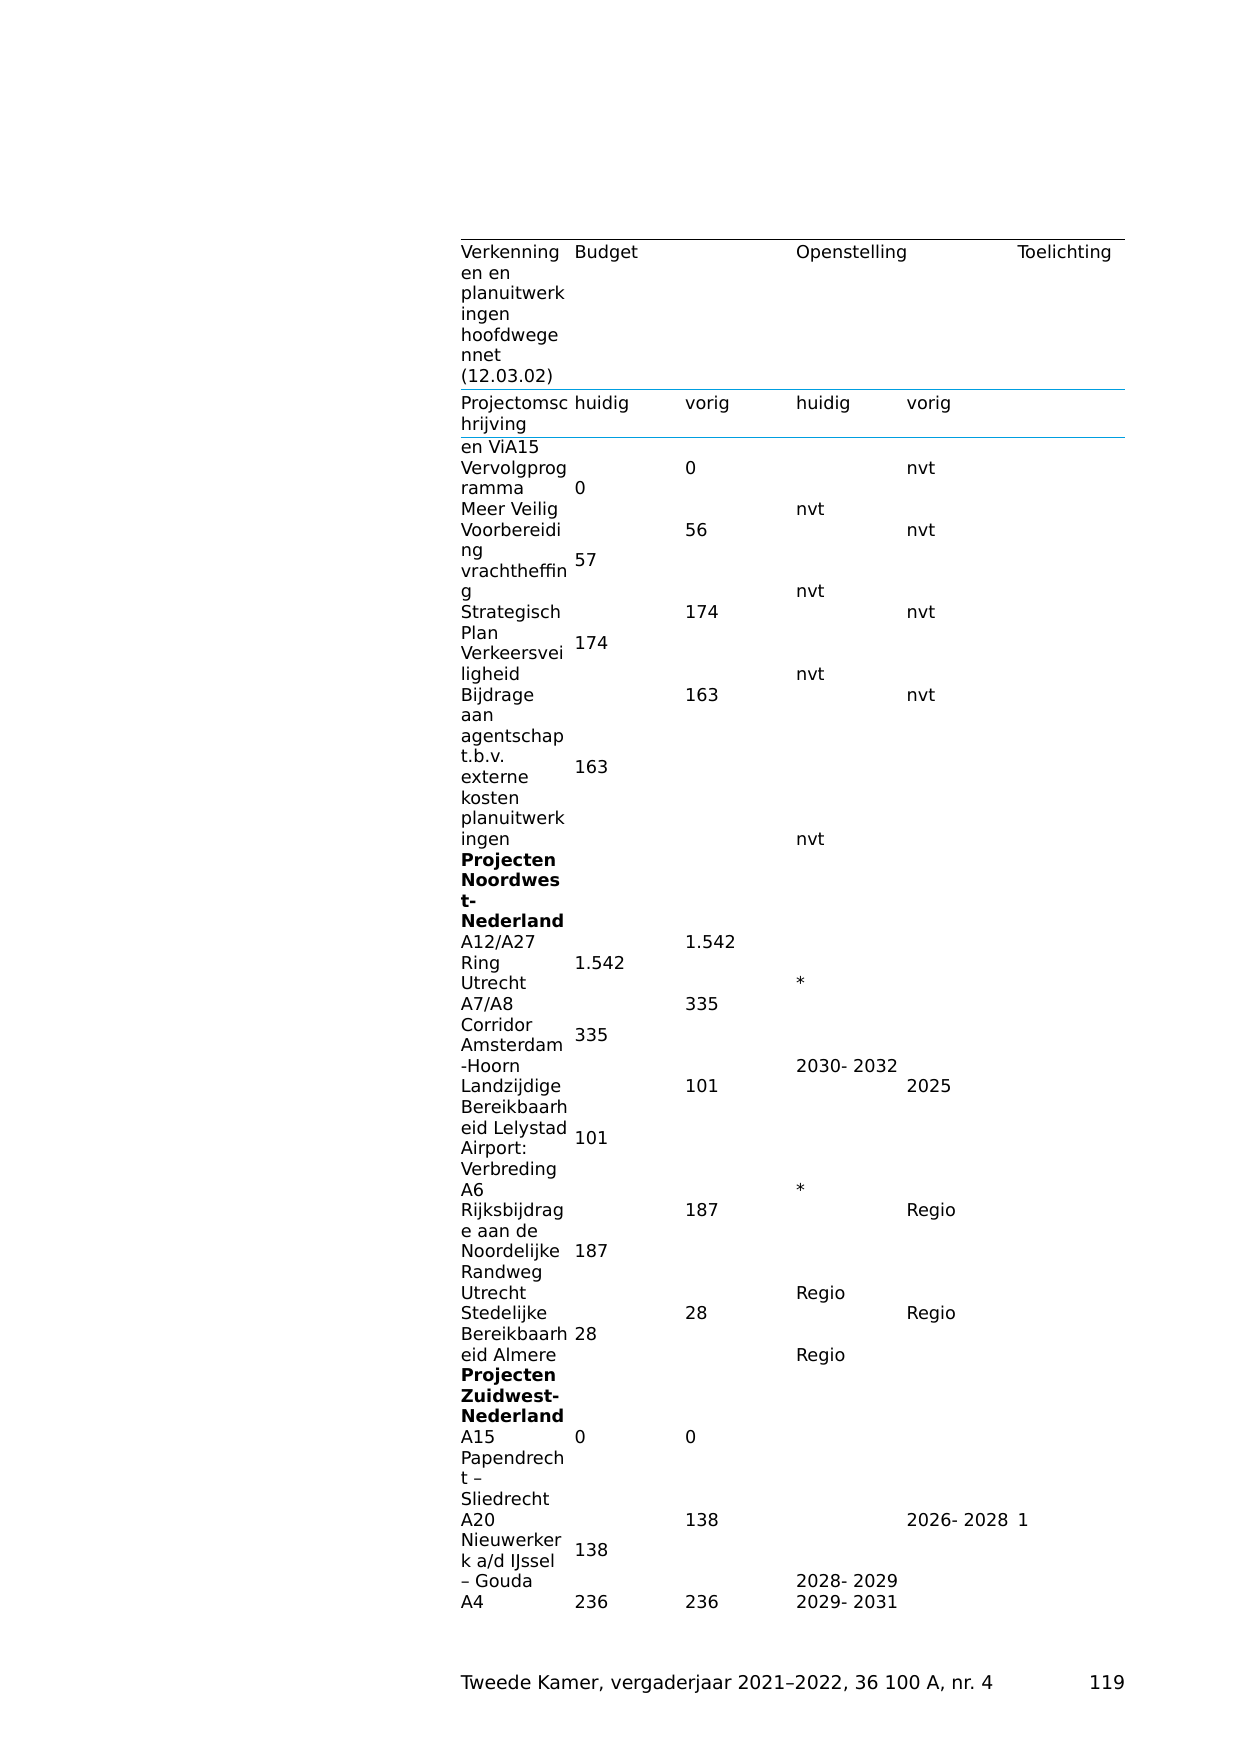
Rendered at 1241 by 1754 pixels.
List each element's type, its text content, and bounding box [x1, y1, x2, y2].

table_cell 163 [682, 685, 793, 849]
table_cell vorig [682, 390, 793, 437]
table_cell 138 [571, 1510, 682, 1592]
table_cell 335 [571, 994, 682, 1076]
table_cell 101 [571, 1076, 682, 1200]
table_cell [1014, 1365, 1125, 1427]
table_cell huidig [793, 390, 903, 437]
table_header Tabel 12 Verkenningen en planuitwerkingen Hoofdwegennet (bedragen x € 1 mln.) [461, 191, 1125, 239]
table_cell 187 [682, 1200, 793, 1303]
table_cell Openstelling [793, 240, 1014, 389]
table_cell Regio [793, 1303, 903, 1365]
table_cell 56 [682, 520, 793, 602]
table_cell nvt [904, 520, 1014, 602]
table_cell 28 [571, 1303, 682, 1365]
table_cell 57 [571, 520, 682, 602]
table_cell A15 Papendrecht – Sliedrecht [461, 1427, 571, 1509]
table_cell [1014, 602, 1125, 684]
table_cell [571, 1365, 682, 1427]
table_cell nvt [904, 685, 1014, 849]
table_cell 0 [571, 458, 682, 519]
table_cell [682, 850, 793, 932]
table_cell Projecten Zuidwest-Nederland [461, 1365, 571, 1427]
table_cell 0 [571, 1427, 682, 1509]
table_cell nvt [793, 458, 903, 519]
table_cell Verkenningen en planuitwerkingen hoofdwegennet (12.03.02) [461, 240, 571, 389]
table_cell [1014, 850, 1125, 932]
table_cell 138 [682, 1510, 793, 1592]
table_cell 0 [682, 458, 793, 519]
table_cell Bijdrage aan agentschap t.b.v. externe kosten planuitwerkingen [461, 685, 571, 849]
table_cell 2026- 2028 [904, 1510, 1014, 1592]
table_cell [1014, 932, 1125, 994]
table_cell [904, 1592, 1014, 1613]
table_cell 2030- 2032 [793, 994, 903, 1076]
table_cell [1014, 438, 1125, 458]
table_cell [1014, 994, 1125, 1076]
table_cell [904, 438, 1014, 458]
table_cell [1014, 1303, 1125, 1365]
table_cell Strategisch Plan Verkeersveiligheid [461, 602, 571, 684]
table_cell Projectomschrijving [461, 390, 571, 437]
table_cell 2025 [904, 1076, 1014, 1200]
table_cell [904, 932, 1014, 994]
table_cell * [793, 932, 903, 994]
table_cell 1.542 [682, 932, 793, 994]
table_cell nvt [904, 458, 1014, 519]
table_cell [571, 438, 682, 458]
table_cell nvt [904, 602, 1014, 684]
table_cell huidig [571, 390, 682, 437]
table_cell 163 [571, 685, 682, 849]
table_cell 236 [682, 1592, 793, 1613]
table_cell nvt [793, 685, 903, 849]
table_cell Voorbereiding vrachtheffing [461, 520, 571, 602]
table_cell [793, 438, 903, 458]
table_cell 28 [682, 1303, 793, 1365]
table_cell 101 [682, 1076, 793, 1200]
table_cell A4 [461, 1592, 571, 1613]
table_cell 174 [571, 602, 682, 684]
table_cell nvt [793, 602, 903, 684]
table_cell 2029- 2031 [793, 1592, 903, 1613]
table_cell [1014, 458, 1125, 519]
table_cell 187 [571, 1200, 682, 1303]
table_cell [682, 438, 793, 458]
table_cell [904, 994, 1014, 1076]
table_cell 1 [1014, 1510, 1125, 1592]
table_cell [1014, 390, 1125, 437]
table_cell nvt [793, 520, 903, 602]
table_cell [571, 850, 682, 932]
table_cell 2028- 2029 [793, 1510, 903, 1592]
table_cell [682, 1365, 793, 1427]
table_cell 0 [682, 1427, 793, 1509]
table_cell Projecten Noordwest-Nederland [461, 850, 571, 932]
table_cell * [793, 1076, 903, 1200]
table_cell Vervolgprogramma Meer Veilig [461, 458, 571, 519]
table_cell [1014, 520, 1125, 602]
table_cell [793, 850, 903, 932]
table_cell 174 [682, 602, 793, 684]
table_cell Budget [571, 240, 793, 389]
table_cell Landzijdige Bereikbaarheid Lelystad Airport: Verbreding A6 [461, 1076, 571, 1200]
table_cell Regio [793, 1200, 903, 1303]
table_cell [904, 1365, 1014, 1427]
table_cell [904, 850, 1014, 932]
table_cell [1014, 1592, 1125, 1613]
table_cell vorig [904, 390, 1014, 437]
table_cell [793, 1427, 903, 1509]
table_cell Regio [904, 1303, 1014, 1365]
table_cell Rijksbijdrage aan de Noordelijke Randweg Utrecht [461, 1200, 571, 1303]
table_cell A20 Nieuwerkerk a/d IJssel – Gouda [461, 1510, 571, 1592]
table_cell Stedelijke Bereikbaarheid Almere [461, 1303, 571, 1365]
table_cell [1014, 685, 1125, 849]
table_cell A7/A8 Corridor Amsterdam-Hoorn [461, 994, 571, 1076]
table_cell 335 [682, 994, 793, 1076]
table_cell [1014, 1200, 1125, 1303]
table_cell [1014, 1427, 1125, 1509]
table_cell [904, 1427, 1014, 1509]
table_cell [793, 1365, 903, 1427]
table_cell [1014, 1076, 1125, 1200]
table_cell 1.542 [571, 932, 682, 994]
table_cell A12/A27 Ring Utrecht [461, 932, 571, 994]
table_cell en ViA15 [461, 438, 571, 458]
table_cell Toelichting [1014, 240, 1125, 389]
table_cell 236 [571, 1592, 682, 1613]
table_cell Regio [904, 1200, 1014, 1303]
